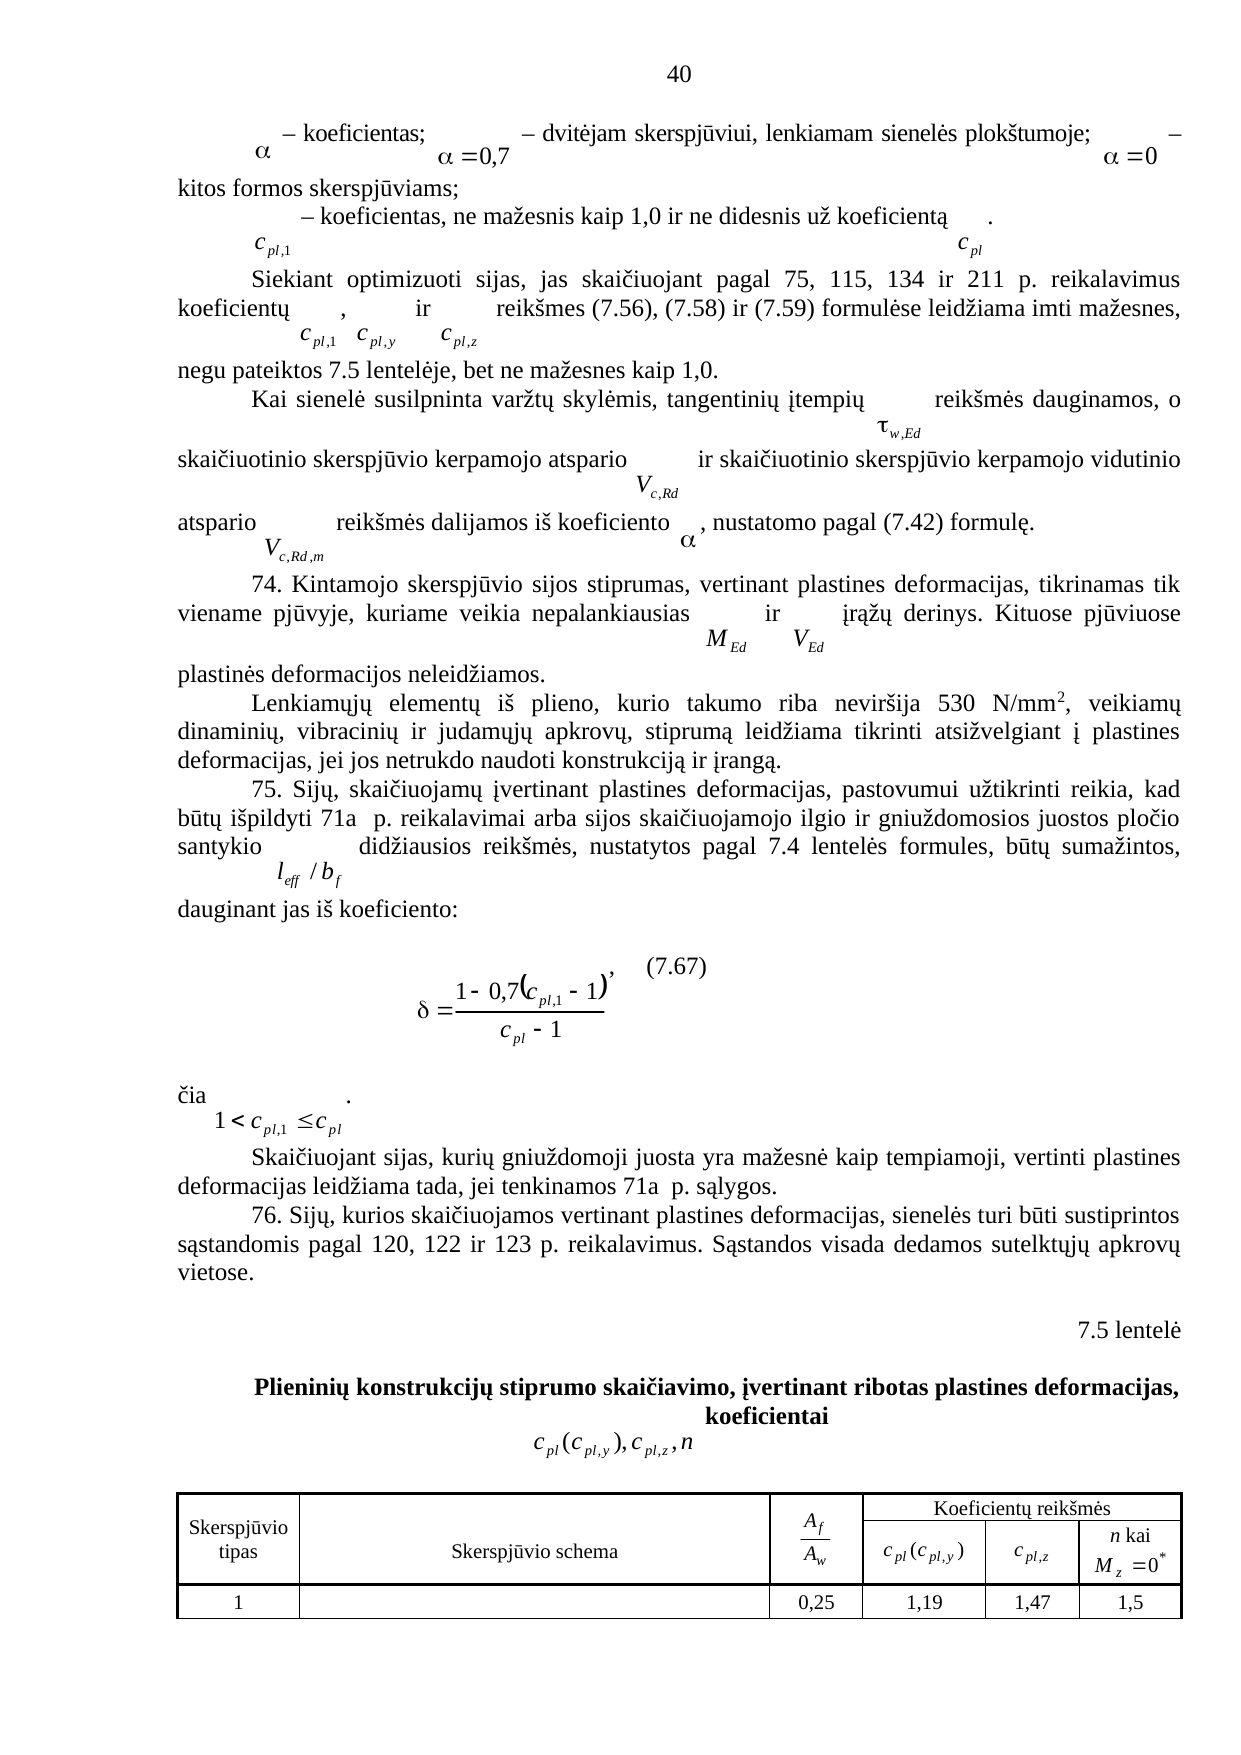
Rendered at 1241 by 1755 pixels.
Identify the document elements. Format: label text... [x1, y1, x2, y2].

table_cell [864, 1521, 985, 1583]
text 76. Sijų, kurios skaičiuojamos vertinant plastines deformacijas, sienelės turi būti sustiprintos sąstandomis pagal 120, 122 ir 123 p. reikalavimus. Sąstandos visada dedamos sutelktųjų apkrovų vietose. [177, 1200, 1181, 1286]
table_header Koeficientų reikšmės [864, 1495, 1180, 1519]
table_cell 1,5 [1080, 1586, 1180, 1618]
text 75. Sijų, skaičiuojamų įvertinant plastines deformacijas, pastovumui užtikrinti reikia, kad būtų išpildyti 71a p. reikalavimai arba sijos skaičiuojamojo ilgio ir gniuždomosios juostos pločio santykio didžiausios reikšmės, nustatytos pagal 7.4 lentelės formules, būtų sumažintos, dauginant jas iš koeficiento: [177, 774, 1181, 923]
text 74. Kintamojo skerspjūvio sijos stiprumas, vertinant plastines deformacijas, tikrinamas tik viename pjūvyje, kuriame veikia nepalankiausias ir įrąžų derinys. Kituose pjūviuose plastinės deformacijos neleidžiamos. [177, 569, 1181, 688]
table_cell 1 [179, 1586, 299, 1618]
text , (7.67) [177, 951, 1181, 1051]
table_cell [986, 1521, 1078, 1583]
text Skaičiuojant sijas, kurių gniuždomoji juosta yra mažesnė kaip tempiamoji, vertinti plastines deformacijas leidžiama tada, jei tenkinamos 71a p. sąlygos. [177, 1142, 1181, 1200]
text čia . [177, 1080, 1181, 1142]
text Lenkiamųjų elementų iš plieno, kurio takumo riba neviršija 530 N/mm2, veikiamų dinaminių, vibracinių ir judamųjų apkrovų, stiprumą leidžiama tikrinti atsižvelgiant į plastines deformacijas, jei jos netrukdo naudoti konstrukciją ir įrangą. [177, 688, 1181, 774]
table_cell 1,47 [986, 1586, 1079, 1618]
text 7.5 lentelė [177, 1315, 1181, 1344]
table_cell n kai [1080, 1521, 1180, 1583]
text Siekiant optimizuoti sijas, jas skaičiuojant pagal 75, 115, 134 ir 211 p. reikalavimus koeficientų , ir reikšmes (7.56), (7.58) ir (7.59) formulėse leidžiama imti mažesnes, negu pateiktos 7.5 lentelėje, bet ne mažesnes kaip 1,0. [177, 264, 1181, 384]
table_header [771, 1495, 862, 1583]
table_header Skerspjūvio tipas [179, 1495, 299, 1583]
text Kai sienelė susilpninta varžtų skylėmis, tangentinių įtempių reikšmės dauginamos, o skaičiuotinio skerspjūvio kerpamojo atspario ir skaičiuotinio skerspjūvio kerpamojo vidutinio atspario reikšmės dalijamos iš koeficiento , nustatomo pagal (7.42) formulę. [177, 384, 1181, 569]
table_header Skerspjūvio schema [300, 1495, 769, 1583]
text Plieninių konstrukcijų stiprumo skaičiavimo, įvertinant ribotas plastines deformacijas, koeficientai [177, 1372, 1181, 1463]
table_cell 0,25 [770, 1586, 862, 1618]
table_cell 1,19 [863, 1586, 985, 1618]
text – koeficientas, ne mažesnis kaip 1,0 ir ne didesnis už koeficientą . [177, 201, 1181, 264]
text – koeficientas; – dvitėjam skerspjūviui, lenkiamam sienelės plokštumoje; – kitos formos skerspjūviams; [177, 118, 1181, 201]
table_cell [300, 1586, 769, 1618]
